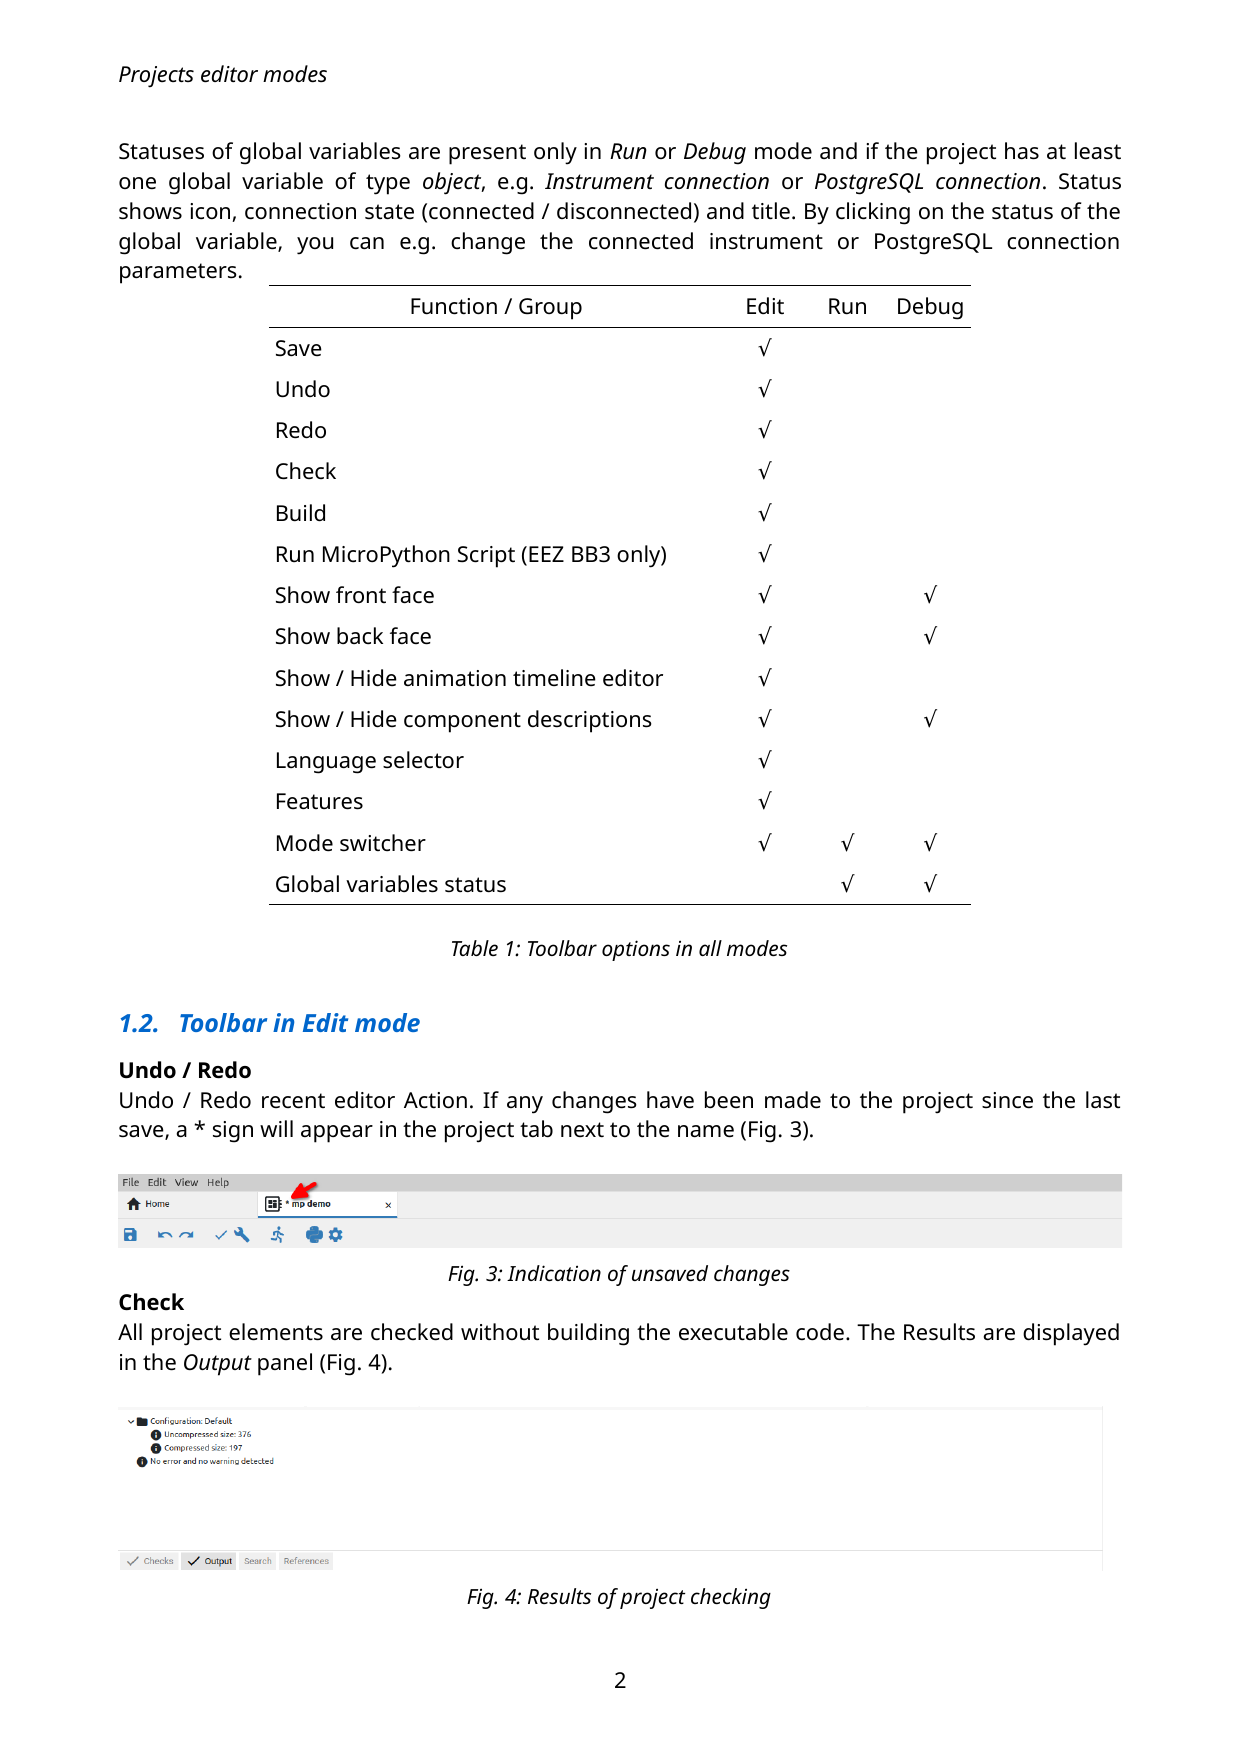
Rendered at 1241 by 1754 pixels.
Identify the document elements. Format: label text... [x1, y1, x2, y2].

table_cell [889, 368, 971, 409]
text Fig. 4: Results of project checking [118, 1571, 1122, 1611]
table_cell Redo [269, 409, 723, 451]
table_cell [889, 492, 971, 533]
table_cell [806, 328, 889, 368]
table_cell √ [723, 451, 806, 492]
table_cell [806, 739, 889, 781]
text Undo / Redo recent editor Action. If any changes have been made to the project since the last save, a * sign will appear in the project tab next to the name (Fig. 3). [118, 1085, 1122, 1144]
table_cell √ [723, 698, 806, 739]
table_cell √ [723, 781, 806, 822]
picture [118, 1406, 1123, 1571]
table_cell [806, 698, 889, 739]
table_header Debug [889, 286, 971, 327]
table_cell Mode switcher [269, 822, 723, 863]
table_cell √ [723, 574, 806, 616]
table_cell √ [723, 328, 806, 368]
table_cell [806, 451, 889, 492]
table_cell Language selector [269, 739, 723, 781]
table_cell [889, 739, 971, 781]
table_cell [889, 451, 971, 492]
table_cell √ [723, 822, 806, 863]
table_cell [806, 409, 889, 451]
table_cell √ [723, 616, 806, 657]
table_cell Show front face [269, 574, 723, 616]
table_cell [806, 574, 889, 616]
table_cell Features [269, 781, 723, 822]
table_cell Check [269, 451, 723, 492]
table_cell [806, 533, 889, 574]
table_cell [889, 533, 971, 574]
table_cell [806, 616, 889, 657]
text Statuses of global variables are present only in Run or Debug mode and if the project has at least one global variable of type object, e.g. Instrument connection or PostgreSQL connection. Status shows icon, connection state (connected / disconnected) and title. By clicking on the status of the global variable, you can e.g. change the connected instrument or PostgreSQL connection parameters. [118, 136, 1122, 285]
table_cell [889, 409, 971, 451]
table_cell √ [889, 616, 971, 657]
table_header Run [806, 286, 889, 327]
table_cell √ [723, 533, 806, 574]
table_cell √ [889, 698, 971, 739]
table_cell √ [723, 409, 806, 451]
table_cell Save [269, 328, 723, 368]
table_cell √ [889, 863, 971, 904]
table_cell √ [806, 822, 889, 863]
table_cell [889, 657, 971, 698]
table_cell Show back face [269, 616, 723, 657]
table_cell √ [806, 863, 889, 904]
table_cell √ [723, 492, 806, 533]
table_cell [889, 328, 971, 368]
table_cell [806, 781, 889, 822]
table_cell [806, 657, 889, 698]
table_header Edit [723, 286, 806, 327]
table_cell Global variables status [269, 863, 723, 904]
table_cell [723, 863, 806, 904]
subtitle Toolbar in Edit mode [118, 1006, 1122, 1040]
table_cell Build [269, 492, 723, 533]
text All project elements are checked without building the executable code. The Results are displayed in the Output panel (Fig. 4). [118, 1317, 1122, 1377]
table_cell √ [723, 739, 806, 781]
text Table 1: Toolbar options in all modes [118, 934, 1122, 962]
table_cell Show / Hide animation timeline editor [269, 657, 723, 698]
text Check [118, 1287, 1122, 1317]
table_cell Run MicroPython Script (EEZ BB3 only) [269, 533, 723, 574]
table_cell Show / Hide component descriptions [269, 698, 723, 739]
table_cell [889, 781, 971, 822]
table_cell √ [723, 657, 806, 698]
table_header Function / Group [269, 286, 723, 327]
table_cell √ [723, 368, 806, 409]
table_cell [806, 368, 889, 409]
table_cell [806, 492, 889, 533]
table_cell Undo [269, 368, 723, 409]
picture [118, 1174, 1123, 1248]
text Fig. 3: Indication of unsaved changes [118, 1248, 1122, 1287]
table_cell √ [889, 822, 971, 863]
text Undo / Redo [118, 1055, 1122, 1085]
table_cell √ [889, 574, 971, 616]
